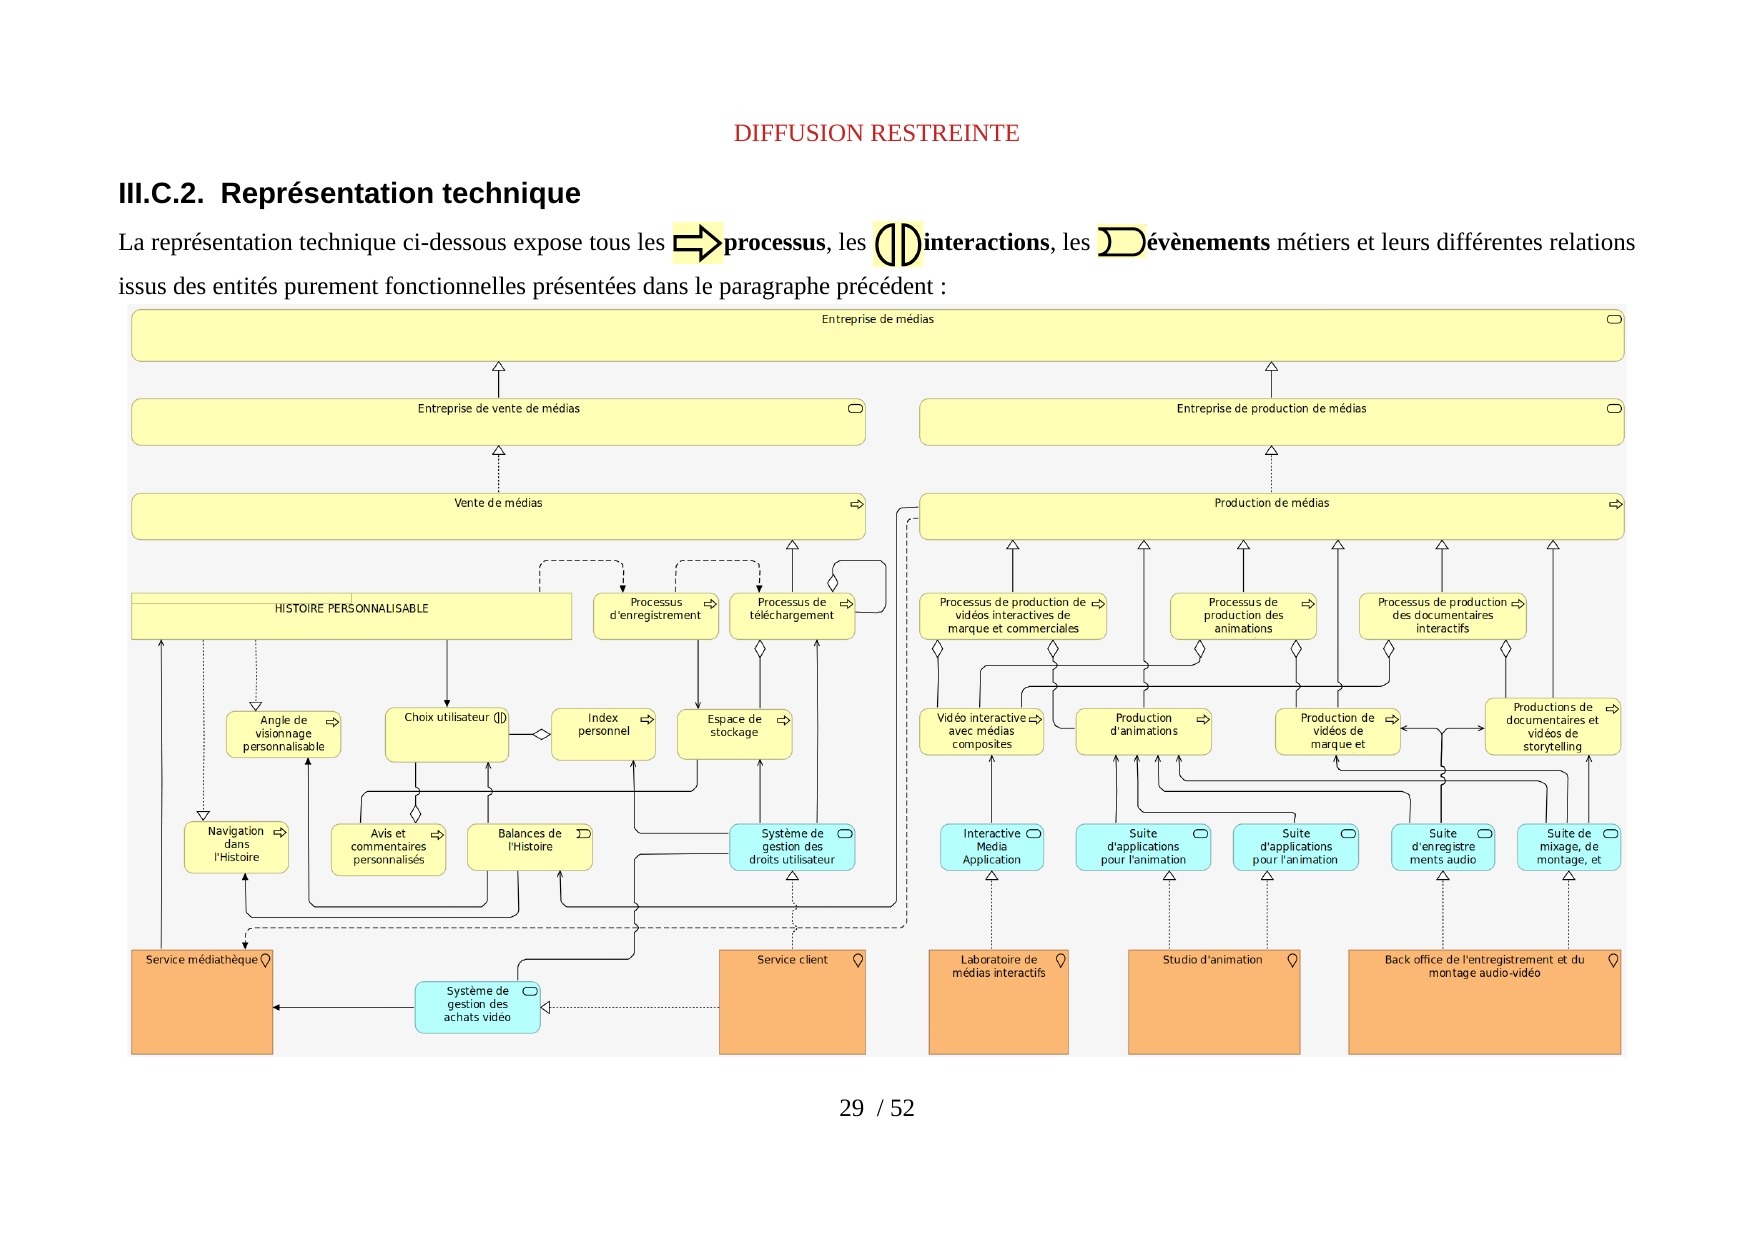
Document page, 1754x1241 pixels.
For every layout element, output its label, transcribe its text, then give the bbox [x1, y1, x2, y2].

text La représentation technique ci-dessous expose tous les processus, les interactions, les évènements métiers et leurs différentes relations issus des entités purement fonctionnelles présentées dans le paragraphe précédent : [118, 222, 1636, 300]
picture [127, 304, 1627, 1057]
subtitle Représentation technique [118, 176, 1636, 210]
picture [1096, 224, 1147, 258]
picture [672, 222, 724, 264]
picture [873, 221, 924, 267]
